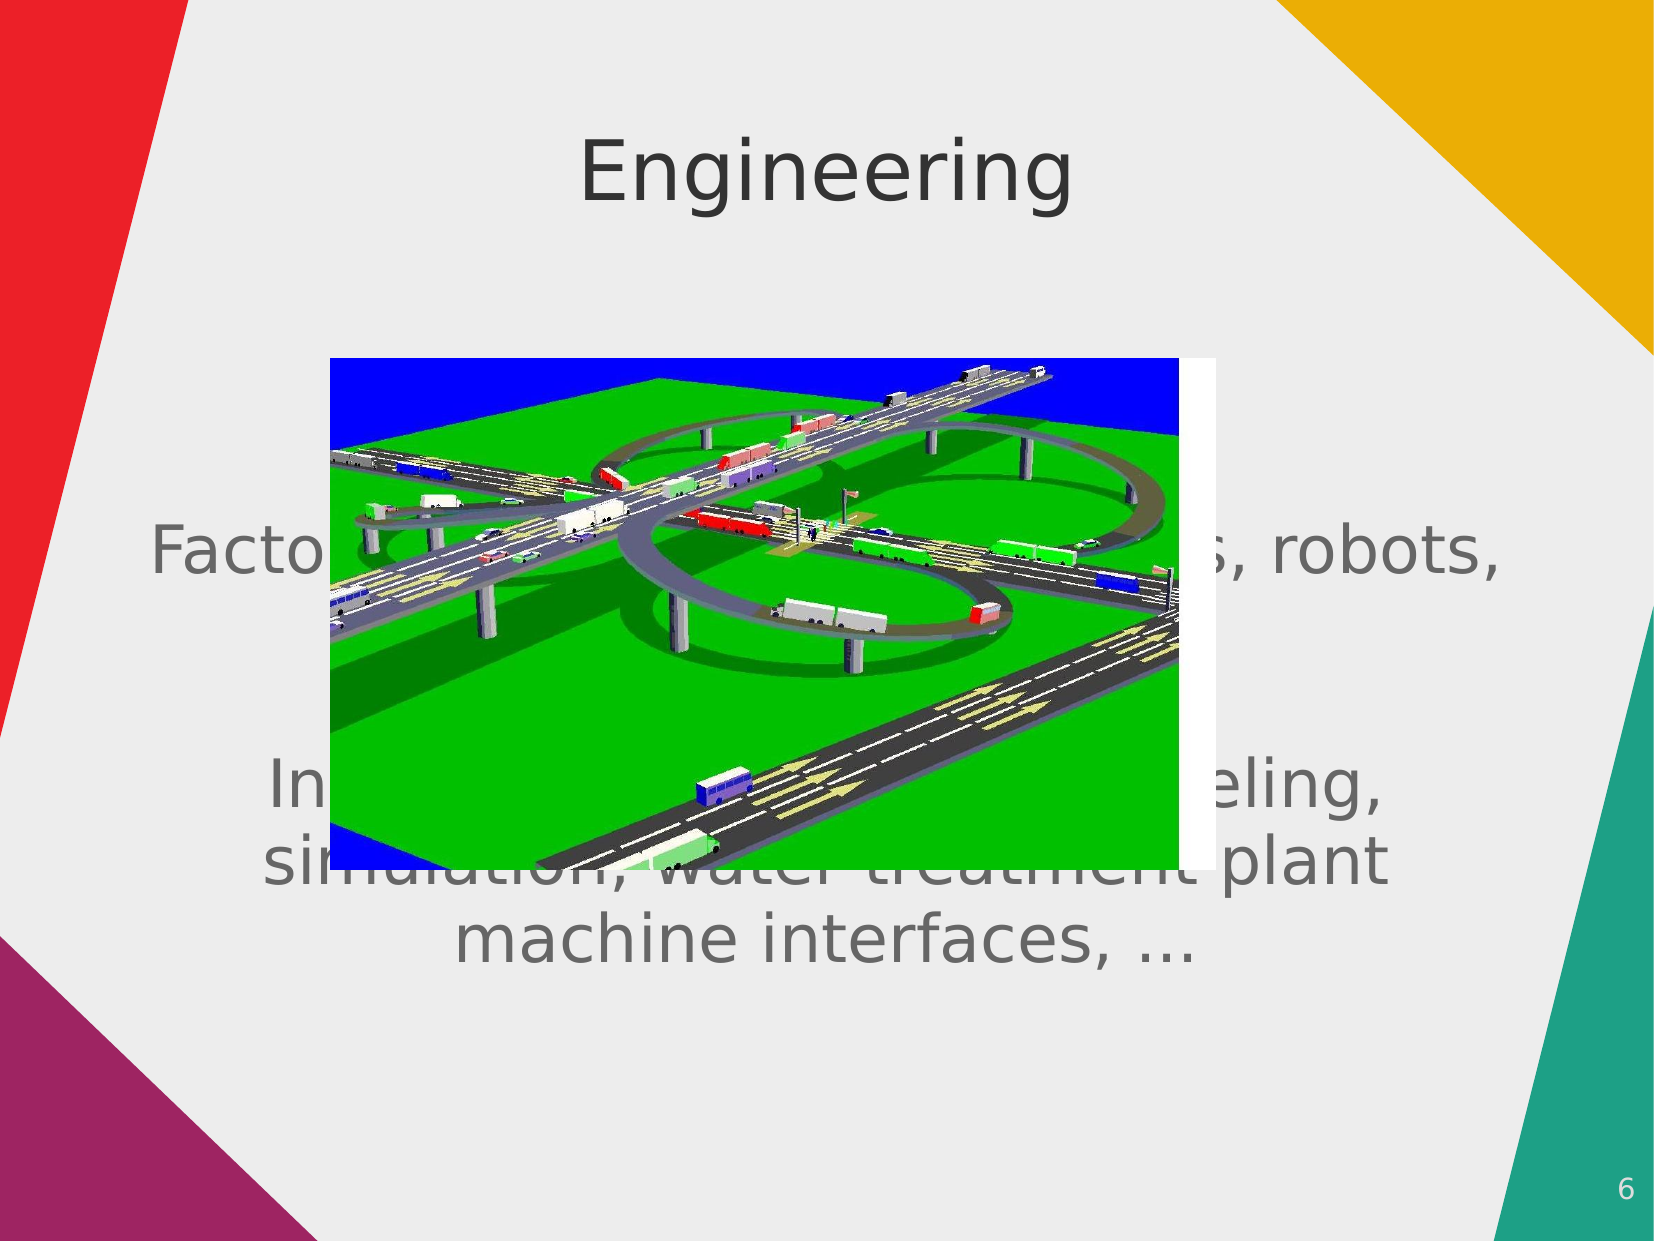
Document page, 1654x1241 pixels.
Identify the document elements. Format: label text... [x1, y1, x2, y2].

subtitle Computer science Factories; interfaces, electronics, robots, AI, automation, ... Infrastructure; 3D road modeling, simulation, water treatment plant machine interfaces, ... [114, 302, 1539, 1033]
title Engineering [114, 73, 1539, 271]
picture [330, 358, 1216, 871]
